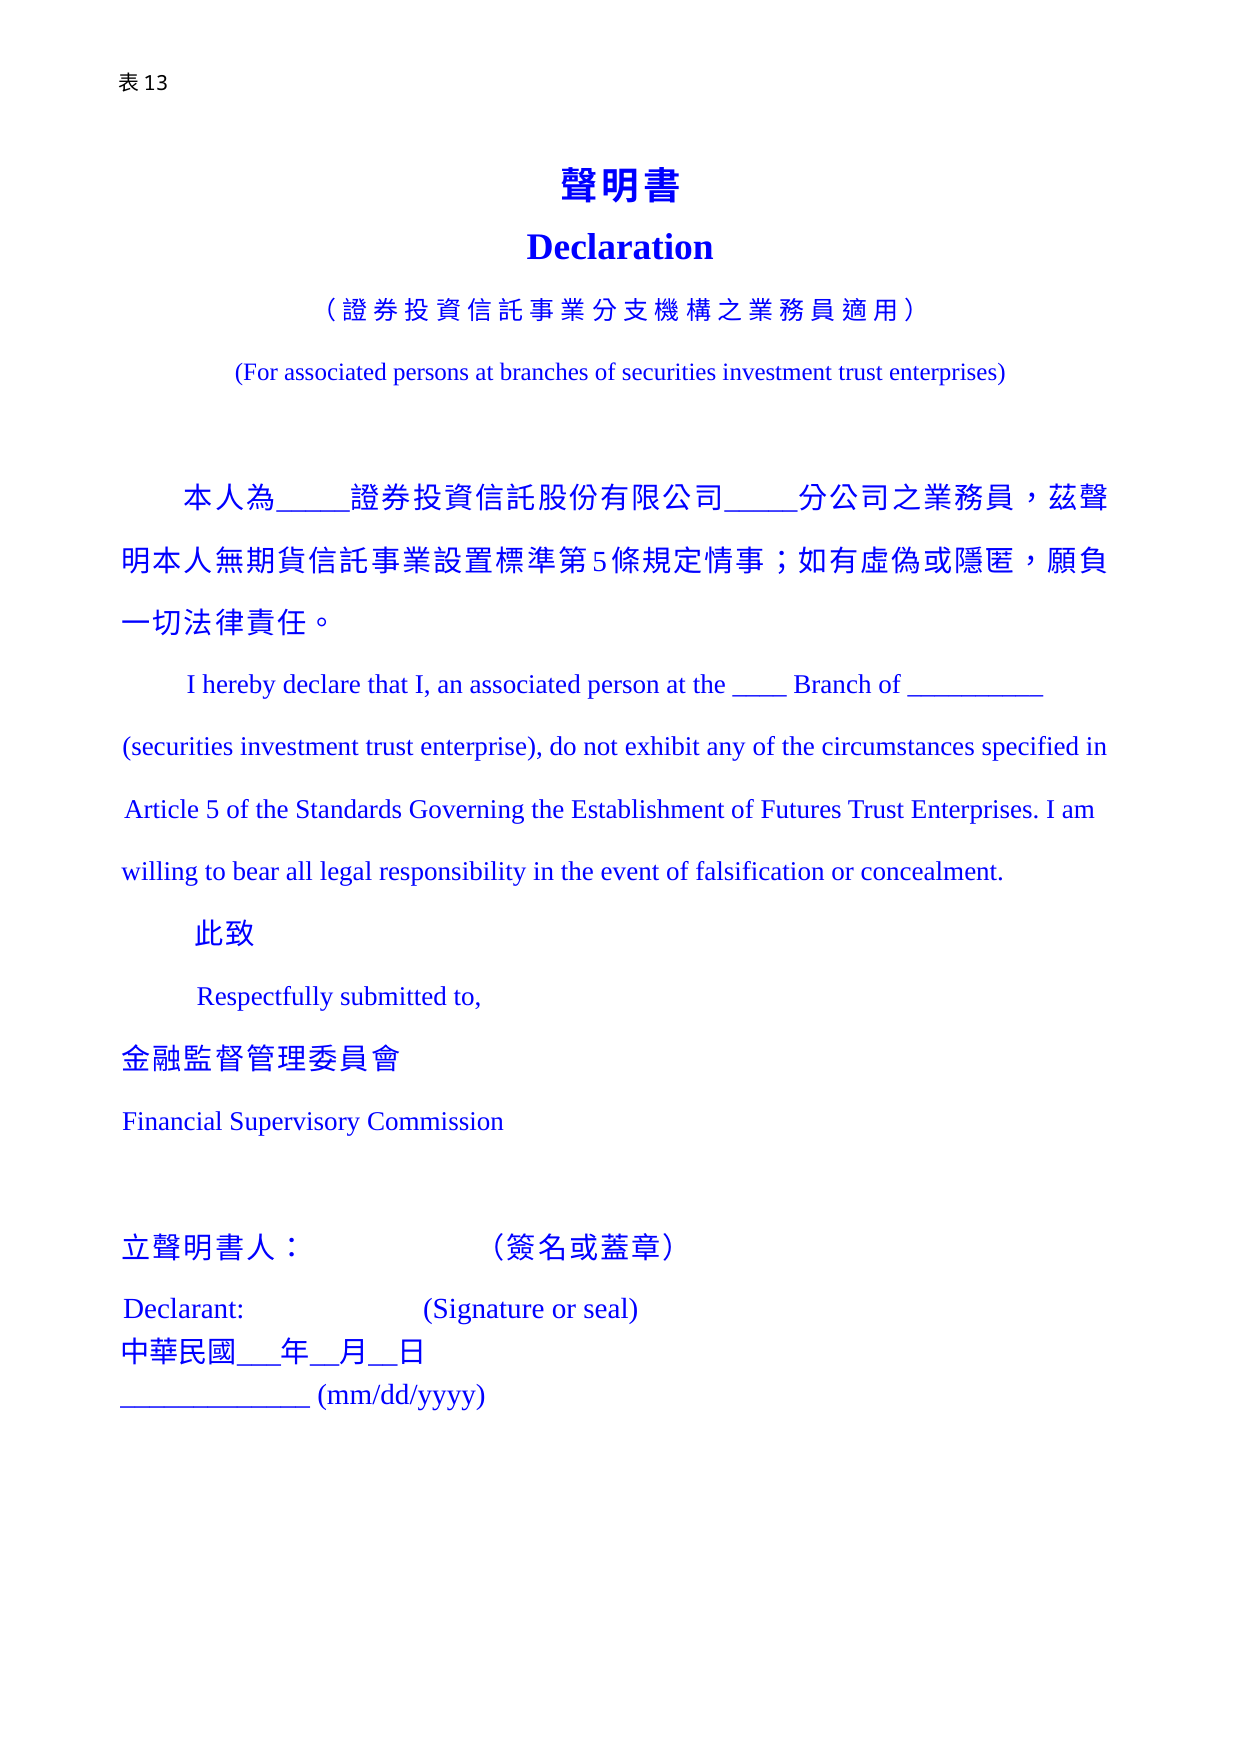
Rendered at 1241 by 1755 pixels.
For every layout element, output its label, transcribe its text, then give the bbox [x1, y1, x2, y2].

text Financial Supervisory Commission [120, 1079, 1120, 1142]
text （證券投資信託事業分支機構之業務員適用） [120, 267, 1120, 329]
text Declaration [120, 204, 1120, 267]
text 立聲明書人： （簽名或蓋章） [120, 1204, 1120, 1267]
text 此致 [191, 892, 1120, 954]
text 金融監督管理委員會 [120, 1017, 1120, 1079]
text Respectfully submitted to, [191, 954, 1120, 1017]
text 聲明書 [120, 142, 1120, 204]
text _____________ (mm/dd/yyyy) [120, 1371, 1120, 1413]
text 中華民國___年__月__日 [120, 1329, 1120, 1371]
text I hereby declare that I, an associated person at the ____ Branch of __________ (securities investment trust enterprise), do not exhibit any of the circumstances specified in Article 5 of the Standards Governing the Establishment of Futures Trust Enterprises. I am willing to bear all legal responsibility in the event of falsification or concealment. [120, 642, 1120, 892]
text Declarant: (Signature or seal) [120, 1267, 1120, 1329]
text (For associated persons at branches of securities investment trust enterprises) [120, 329, 1120, 392]
text 本人為_____證券投資信託股份有限公司_____分公司之業務員，茲聲明本人無期貨信託事業設置標準第5條規定情事；如有虛偽或隱匿，願負一切法律責任。 [120, 454, 1120, 642]
